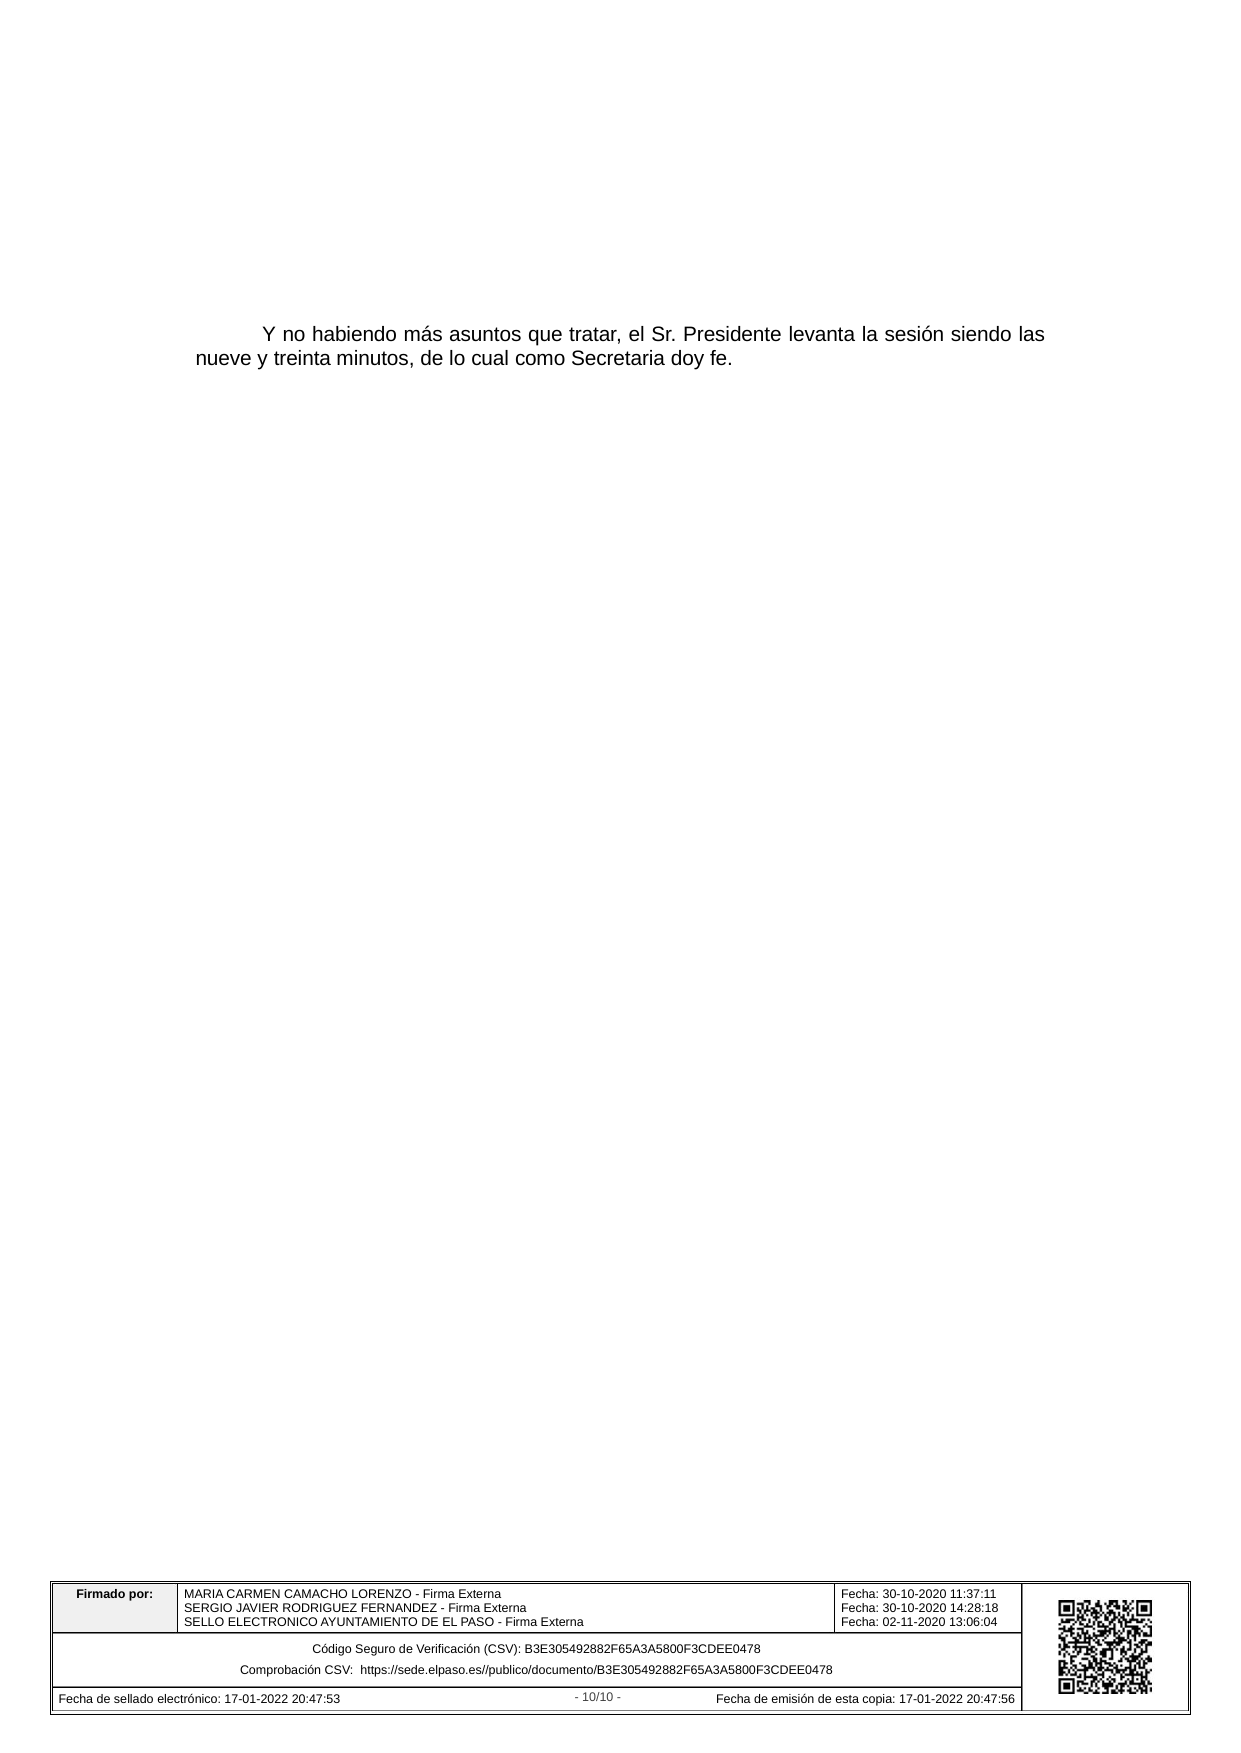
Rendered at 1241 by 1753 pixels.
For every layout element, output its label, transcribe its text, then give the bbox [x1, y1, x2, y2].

text SERGIO JAVIER RODRIGUEZ FERNANDEZ - Firma Externa [184, 1601, 613, 1615]
text Fecha de sellado electrónico: 17-01-2022 20:47:53 [58, 1692, 365, 1706]
text Fecha de emisión de esta copia: 17-01-2022 20:47:56 [716, 1692, 1040, 1706]
text - 10/10 - [574, 1691, 640, 1705]
text MARIA CARMEN CAMACHO LORENZO - Firma Externa [184, 1587, 613, 1601]
text Comprobación CSV: https://sede.elpaso.es//publico/documento/B3E305492882F65A3A5800F3CDEE0478 [240, 1663, 859, 1677]
text Y no habiendo más asuntos que tratar, el Sr. Presidente levanta la sesión siendo las [262, 323, 1070, 347]
text Fecha: 02-11-2020 13:06:04 [841, 1615, 1022, 1629]
text nueve y treinta minutos, de lo cual como Secretaria doy fe. [195, 347, 1070, 370]
text Firmado por: [76, 1587, 172, 1601]
text Fecha: 30-10-2020 14:28:18 [841, 1601, 1022, 1615]
text SELLO ELECTRONICO AYUNTAMIENTO DE EL PASO - Firma Externa [184, 1615, 613, 1629]
picture [51, 1582, 1190, 1714]
text Fecha: 30-10-2020 11:37:11 [841, 1587, 1022, 1601]
text Código Seguro de Verificación (CSV): B3E305492882F65A3A5800F3CDEE0478 [312, 1642, 859, 1656]
